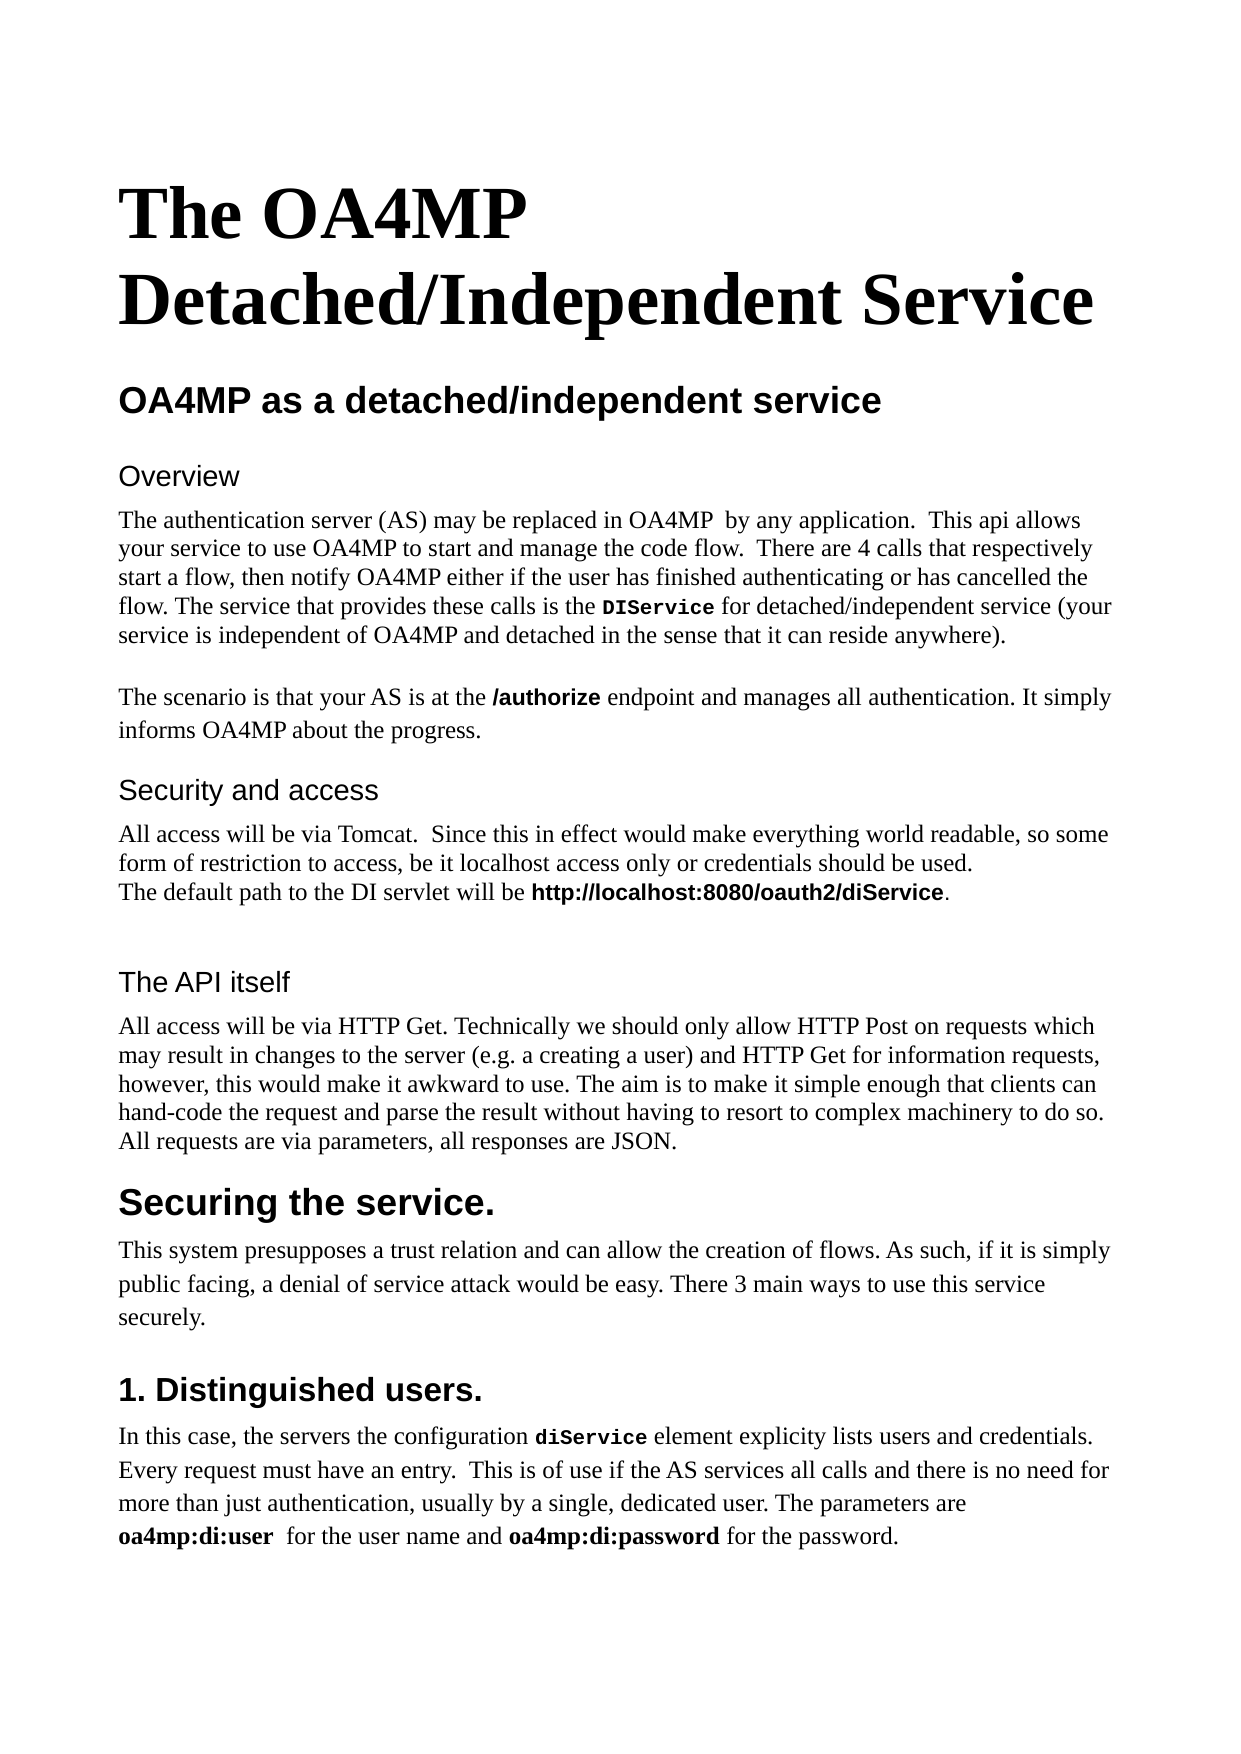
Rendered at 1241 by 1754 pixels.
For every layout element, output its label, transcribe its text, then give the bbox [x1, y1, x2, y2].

text This system presupposes a trust relation and can allow the creation of flows. As such, if it is simply public facing, a denial of service attack would be easy. There 3 main ways to use this service securely. [118, 1236, 1122, 1330]
title The OA4MP Detached/Independent Service [118, 168, 1122, 341]
subtitle Security and access [118, 773, 1122, 807]
subtitle OA4MP as a detached/independent service [118, 378, 1122, 421]
subtitle Securing the service. [118, 1180, 1122, 1223]
text All access will be via HTTP Get. Technically we should only allow HTTP Post on requests which may result in changes to the server (e.g. a creating a user) and HTTP Get for information requests, however, this would make it awkward to use. The aim is to make it simple enough that clients can hand-code the request and parse the result without having to resort to complex machinery to do so. All requests are via parameters, all responses are JSON. [118, 1011, 1122, 1155]
text The scenario is that your AS is at the /authorize endpoint and manages all authentication. It simply informs OA4MP about the progress. [118, 682, 1122, 744]
text All access will be via Tomcat. Since this in effect would make everything world readable, so some form of restriction to access, be it localhost access only or credentials should be used. [118, 819, 1122, 877]
text The authentication server (AS) may be replaced in OA4MP by any application. This api allows your service to use OA4MP to start and manage the code flow. There are 4 calls that respectively start a flow, then notify OA4MP either if the user has finished authenticating or has cancelled the flow. The service that provides these calls is the DIService for detached/independent service (your service is independent of OA4MP and detached in the sense that it can reside anywhere). [118, 505, 1122, 649]
subtitle Overview [118, 459, 1122, 492]
subtitle 1. Distinguished users. [118, 1370, 1122, 1408]
text In this case, the servers the configuration diService element explicity lists users and credentials. Every request must have an entry. This is of use if the AS services all calls and there is no need for more than just authentication, usually by a single, dedicated user. The parameters are oa4mp:di:user for the user name and oa4mp:di:password for the password. [118, 1421, 1122, 1550]
text The default path to the DI servlet will be http://localhost:8080/oauth2/diService. [118, 877, 1122, 906]
subtitle The API itself [118, 965, 1122, 999]
